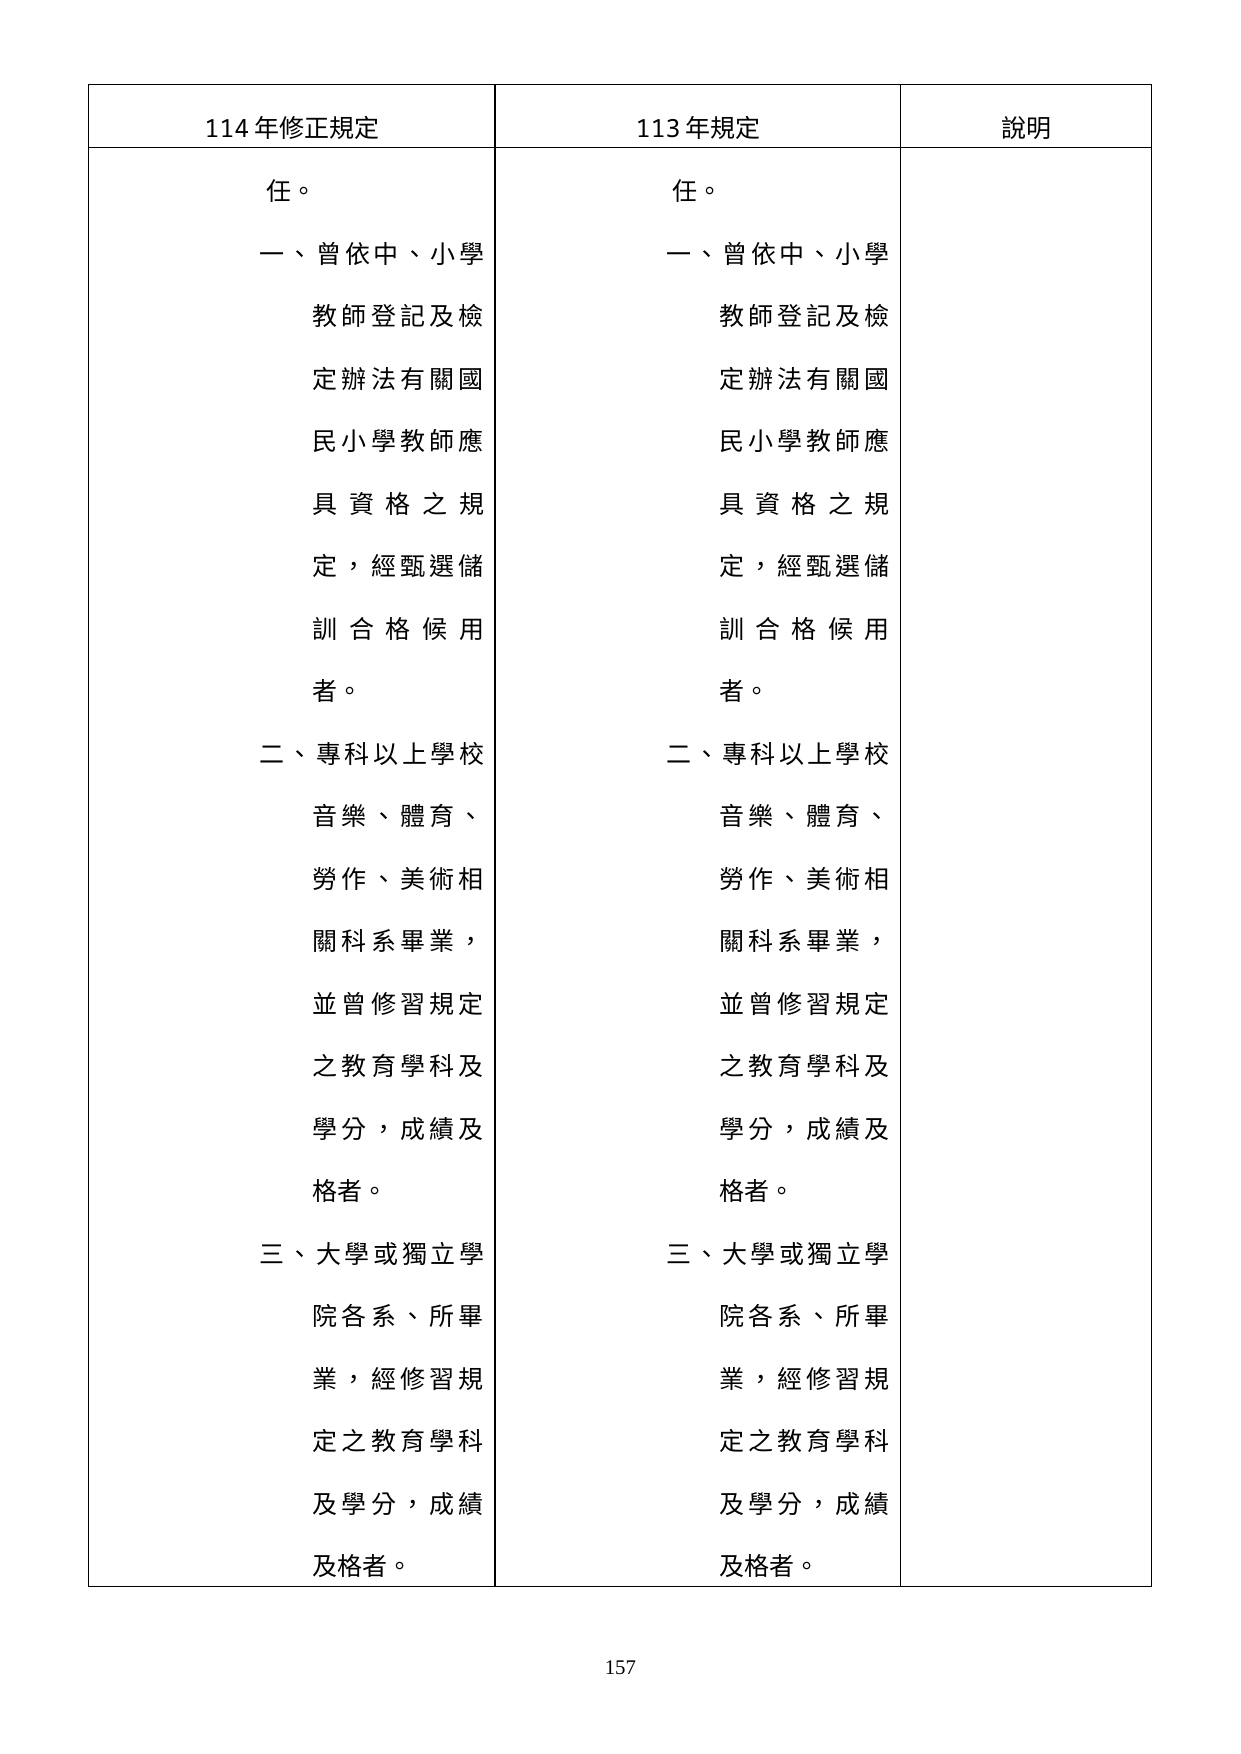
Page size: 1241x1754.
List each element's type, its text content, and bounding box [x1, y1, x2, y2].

table_cell 任。 一、曾依中、小學教師登記及檢定辦法有關國民小學教師應具資格之規定，經甄選儲訓合格候用者。 二、專科以上學校音樂、體育、勞作、美術相關科系畢業，並曾修習規定之教育學科及學分，成績及格者。 三、大學或獨立學院各系、所畢業，經修習規定之教育學科及學分，成績及格者。 [89, 148, 494, 1586]
table_header 113年規定 [496, 85, 900, 147]
table_header 說明 [901, 85, 1151, 147]
table_header 114年修正規定 [89, 85, 494, 147]
table_cell 任。 一、曾依中、小學教師登記及檢定辦法有關國民小學教師應具資格之規定，經甄選儲訓合格候用者。 二、專科以上學校音樂、體育、勞作、美術相關科系畢業，並曾修習規定之教育學科及學分，成績及格者。 三、大學或獨立學院各系、所畢業，經修習規定之教育學科及學分，成績及格者。 [496, 148, 900, 1586]
table_cell [901, 148, 1151, 1586]
